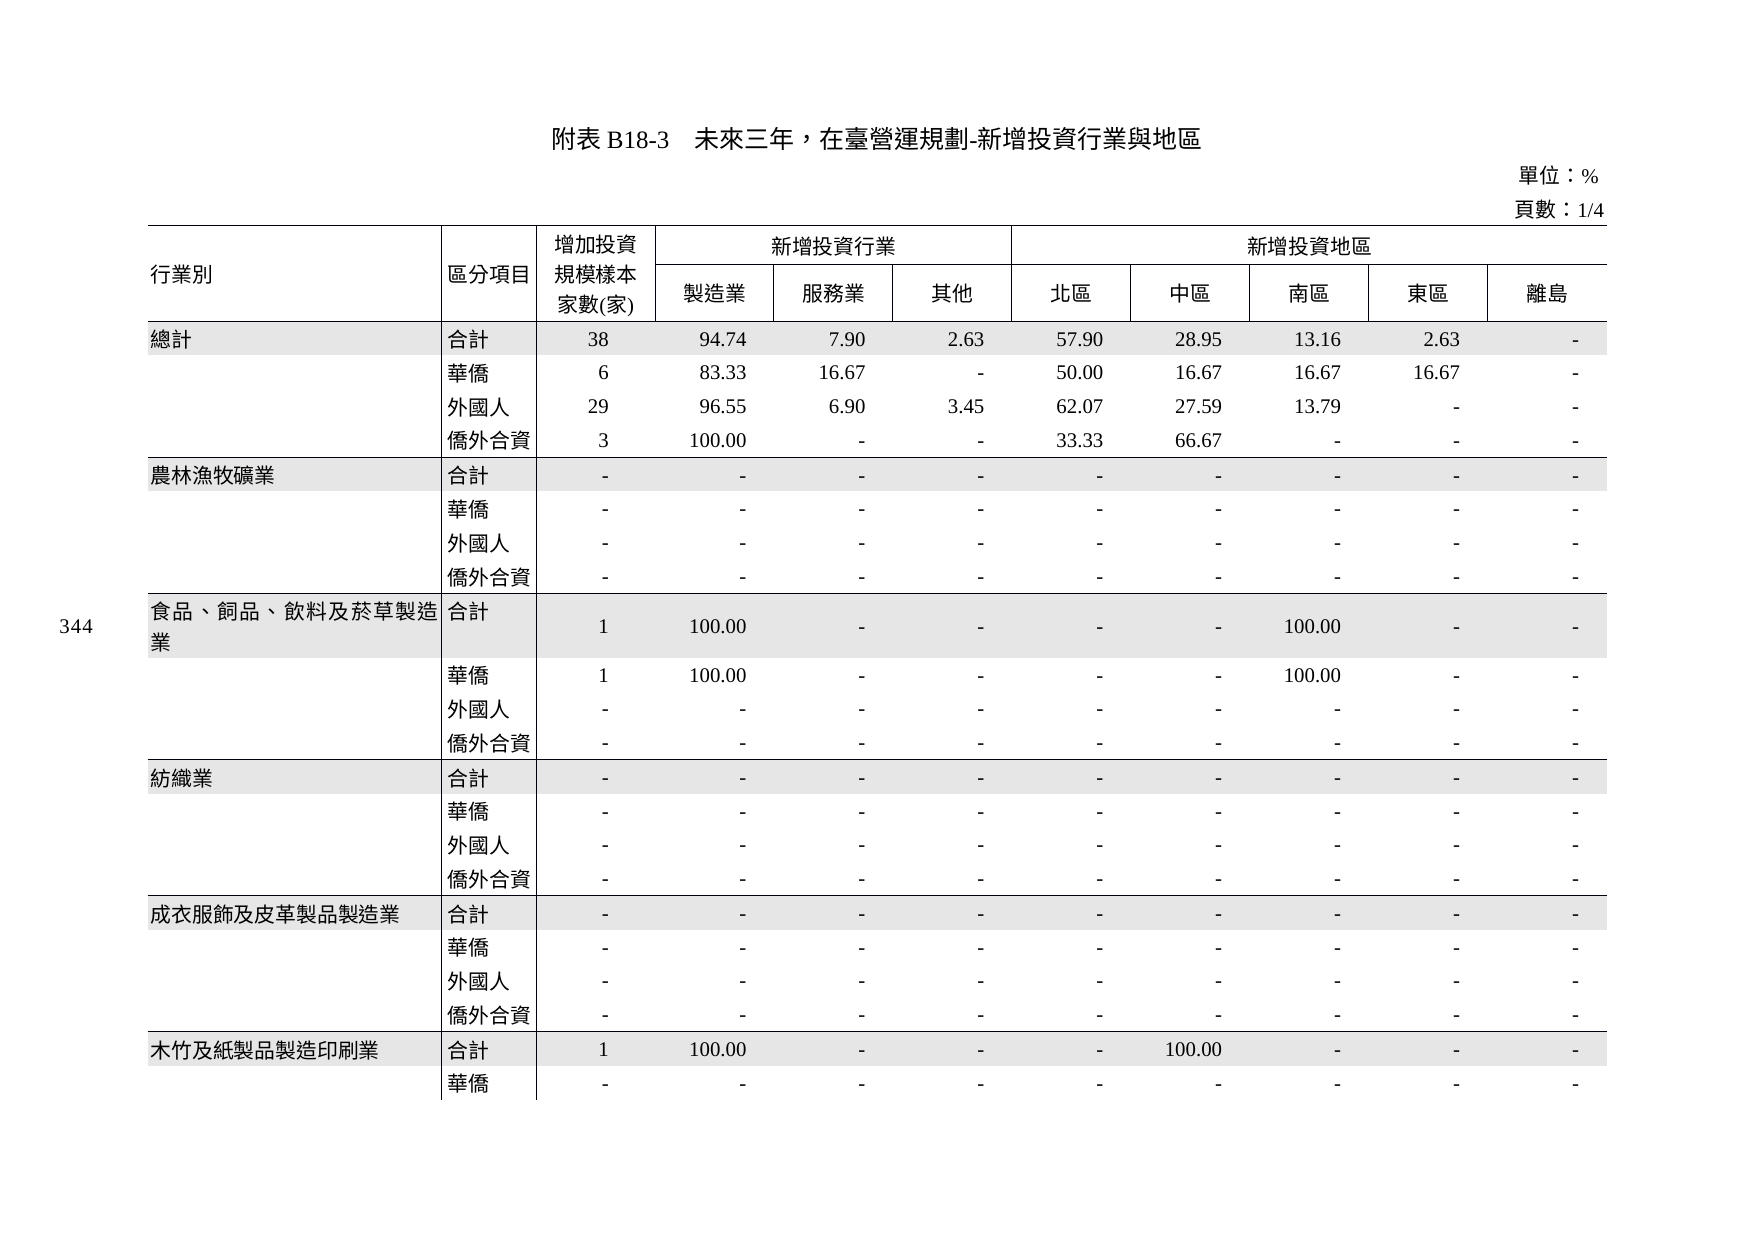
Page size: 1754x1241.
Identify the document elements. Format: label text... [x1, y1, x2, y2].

table_cell - [774, 658, 893, 691]
table_cell - [1369, 458, 1488, 491]
table_cell - [774, 691, 893, 725]
table_cell [148, 559, 441, 593]
table_cell - [1488, 828, 1607, 861]
table_cell - [893, 491, 1012, 525]
table_cell 合計 [442, 458, 536, 491]
table_cell - [1012, 760, 1131, 794]
table_cell - [774, 725, 893, 759]
table_cell 16.67 [1250, 355, 1369, 389]
table_cell 28.95 [1131, 322, 1250, 355]
table_cell - [893, 725, 1012, 759]
table_cell - [1131, 794, 1250, 827]
table_cell 合計 [442, 594, 536, 658]
table_cell - [1369, 760, 1488, 794]
table_cell - [1250, 828, 1369, 861]
table_cell 100.00 [655, 658, 774, 691]
table_cell - [1369, 964, 1488, 997]
table_cell - [893, 861, 1012, 895]
table_cell 13.16 [1250, 322, 1369, 355]
table_cell - [774, 760, 893, 794]
table_cell - [1131, 725, 1250, 759]
table_cell 新增投資行業 [656, 226, 1011, 264]
table_cell - [1369, 896, 1488, 930]
table_cell 其他 [893, 265, 1011, 321]
table_cell - [1131, 1066, 1250, 1099]
table_cell - [1012, 896, 1131, 930]
table_cell - [1250, 861, 1369, 895]
table_cell 6 [537, 355, 655, 389]
table_cell 木竹及紙製品製造印刷業 [148, 1032, 441, 1066]
table_cell 服務業 [774, 265, 892, 321]
table_cell - [1250, 559, 1369, 593]
table_cell 新增投資地區 [1012, 226, 1607, 264]
table_cell 華僑 [442, 491, 536, 525]
table_cell - [774, 458, 893, 491]
table_cell - [655, 930, 774, 963]
table_cell - [655, 828, 774, 861]
table_cell 華僑 [442, 658, 536, 691]
table_cell - [893, 997, 1012, 1031]
table_cell 33.33 [1012, 423, 1131, 457]
table_cell - [893, 658, 1012, 691]
table_cell - [1369, 828, 1488, 861]
table_cell - [1488, 930, 1607, 963]
table_cell - [1131, 760, 1250, 794]
table_cell 3.45 [893, 389, 1012, 423]
table_cell - [774, 930, 893, 963]
table_cell 外國人 [442, 691, 536, 725]
table_cell - [1012, 594, 1131, 658]
table_cell - [893, 1032, 1012, 1066]
table_cell - [1488, 594, 1607, 658]
table_cell 僑外合資 [442, 997, 536, 1031]
table_cell - [893, 1066, 1012, 1099]
table_cell 6.90 [774, 389, 893, 423]
table_cell 1 [537, 658, 655, 691]
table_cell - [537, 896, 655, 930]
table_header 附表B18-3 未來三年，在臺營運規劃-新增投資行業與地區 [148, 118, 1607, 158]
table_cell - [537, 491, 655, 525]
table_cell - [1131, 491, 1250, 525]
table_cell 16.67 [1369, 355, 1488, 389]
table_cell 東區 [1369, 265, 1487, 321]
table_cell - [1369, 1032, 1488, 1066]
table_cell 100.00 [655, 594, 774, 658]
table_cell - [774, 491, 893, 525]
table_cell - [1488, 491, 1607, 525]
table_cell - [537, 794, 655, 827]
table_cell 62.07 [1012, 389, 1131, 423]
table_cell 1 [537, 1032, 655, 1066]
table_cell [148, 861, 441, 895]
table_cell - [1488, 1066, 1607, 1099]
table_cell - [1369, 997, 1488, 1031]
table_cell - [1369, 491, 1488, 525]
table_cell - [1131, 930, 1250, 963]
table_cell - [655, 559, 774, 593]
table_cell 南區 [1250, 265, 1368, 321]
table_cell - [1488, 794, 1607, 827]
table_cell - [1488, 896, 1607, 930]
table_cell 3 [537, 423, 655, 457]
table_cell - [1012, 930, 1131, 963]
table_cell - [1250, 997, 1369, 1031]
table_cell - [774, 1066, 893, 1099]
table_cell - [1488, 691, 1607, 725]
table_cell - [537, 559, 655, 593]
table_cell 單位：% [148, 158, 1607, 192]
table_cell 離島 [1488, 265, 1607, 321]
table_cell 57.90 [1012, 322, 1131, 355]
table_cell 外國人 [442, 525, 536, 559]
table_cell 2.63 [1369, 322, 1488, 355]
table_cell 僑外合資 [442, 861, 536, 895]
table_cell - [1131, 525, 1250, 559]
table_cell [148, 355, 441, 389]
table_cell - [774, 423, 893, 457]
table_cell - [1012, 691, 1131, 725]
table_cell 合計 [442, 896, 536, 930]
table_cell - [1369, 725, 1488, 759]
table_cell - [1012, 525, 1131, 559]
table_cell - [1012, 828, 1131, 861]
table_cell - [655, 861, 774, 895]
table_cell - [1131, 861, 1250, 895]
table_cell - [1012, 964, 1131, 997]
table_cell - [1369, 423, 1488, 457]
table_cell - [655, 794, 774, 827]
table_cell - [774, 896, 893, 930]
table_cell 100.00 [1250, 594, 1369, 658]
table_cell - [537, 964, 655, 997]
table_cell - [537, 861, 655, 895]
table_cell - [893, 828, 1012, 861]
table_cell [148, 691, 441, 725]
table_cell 外國人 [442, 389, 536, 423]
table_cell 外國人 [442, 964, 536, 997]
table_cell - [1250, 691, 1369, 725]
table_cell 7.90 [774, 322, 893, 355]
table_cell - [1250, 525, 1369, 559]
table_cell - [1250, 1066, 1369, 1099]
table_cell - [1369, 525, 1488, 559]
table_cell - [1250, 794, 1369, 827]
table_cell - [655, 997, 774, 1031]
table_cell - [1250, 1032, 1369, 1066]
table_cell [148, 828, 441, 861]
table_cell - [1012, 1066, 1131, 1099]
table_cell - [1131, 658, 1250, 691]
table_cell [148, 997, 441, 1031]
table_cell 外國人 [442, 828, 536, 861]
table_cell [148, 725, 441, 759]
table_cell - [1488, 658, 1607, 691]
table_cell 總計 [148, 322, 441, 355]
table_cell - [1488, 725, 1607, 759]
table_cell 29 [537, 389, 655, 423]
table_cell - [655, 525, 774, 559]
table_cell - [1369, 559, 1488, 593]
table_cell 50.00 [1012, 355, 1131, 389]
table_cell - [1131, 964, 1250, 997]
table_cell - [655, 964, 774, 997]
table_cell - [893, 964, 1012, 997]
table_cell 中區 [1131, 265, 1249, 321]
table_cell - [893, 896, 1012, 930]
table_cell 合計 [442, 760, 536, 794]
table_cell - [1012, 559, 1131, 593]
table_cell - [1012, 861, 1131, 895]
table_cell - [893, 930, 1012, 963]
table_cell 96.55 [655, 389, 774, 423]
table_cell 13.79 [1250, 389, 1369, 423]
table_cell - [893, 559, 1012, 593]
table_cell - [1012, 794, 1131, 827]
table_cell - [537, 458, 655, 491]
table_cell - [893, 594, 1012, 658]
table_cell - [1250, 458, 1369, 491]
table_cell 增加投資 規模樣本 家數(家) [537, 226, 655, 321]
table_cell 僑外合資 [442, 725, 536, 759]
table_cell - [1369, 930, 1488, 963]
table_cell 合計 [442, 1032, 536, 1066]
table_cell - [1369, 594, 1488, 658]
table_cell [148, 491, 441, 525]
table_cell - [1488, 760, 1607, 794]
table_cell - [893, 691, 1012, 725]
table_cell - [537, 930, 655, 963]
table_cell - [1012, 1032, 1131, 1066]
table_cell - [1488, 322, 1607, 355]
table_cell - [893, 355, 1012, 389]
table_cell - [893, 423, 1012, 457]
table_cell - [537, 525, 655, 559]
table_cell - [1369, 861, 1488, 895]
table_cell 華僑 [442, 1066, 536, 1099]
table_cell - [1369, 1066, 1488, 1099]
table_cell 華僑 [442, 794, 536, 827]
table_cell 1 [537, 594, 655, 658]
table_cell [148, 794, 441, 827]
table_cell 北區 [1012, 265, 1130, 321]
table_cell - [655, 725, 774, 759]
table_cell - [774, 964, 893, 997]
table_cell 83.33 [655, 355, 774, 389]
table_cell - [655, 1066, 774, 1099]
table_cell 100.00 [1250, 658, 1369, 691]
table_cell - [655, 458, 774, 491]
table_cell [148, 423, 441, 457]
table_cell - [774, 997, 893, 1031]
table_cell - [537, 691, 655, 725]
table_cell 66.67 [1131, 423, 1250, 457]
table_cell - [1131, 594, 1250, 658]
table_cell 16.67 [774, 355, 893, 389]
table_cell 38 [537, 322, 655, 355]
table_cell 製造業 [656, 265, 773, 321]
table_cell - [1012, 997, 1131, 1031]
table_cell - [1131, 559, 1250, 593]
table_cell - [537, 725, 655, 759]
table_cell 100.00 [655, 1032, 774, 1066]
table_cell - [655, 760, 774, 794]
table_cell 僑外合資 [442, 559, 536, 593]
table_cell - [537, 828, 655, 861]
table_cell - [1131, 458, 1250, 491]
table_cell [148, 658, 441, 691]
table_cell 100.00 [1131, 1032, 1250, 1066]
table_cell - [1488, 997, 1607, 1031]
table_cell [148, 964, 441, 997]
table_cell 27.59 [1131, 389, 1250, 423]
table_cell - [1250, 491, 1369, 525]
table_cell - [1488, 1032, 1607, 1066]
table_cell - [1012, 725, 1131, 759]
table_cell [148, 1066, 441, 1099]
table_cell 成衣服飾及皮革製品製造業 [148, 896, 441, 930]
table_cell - [1131, 997, 1250, 1031]
table_cell [148, 525, 441, 559]
table_cell 16.67 [1131, 355, 1250, 389]
table_cell - [893, 760, 1012, 794]
table_cell 食品、飼品、飲料及菸草製造業 [148, 594, 441, 658]
table_cell - [1012, 458, 1131, 491]
table_cell - [537, 760, 655, 794]
table_cell - [1250, 930, 1369, 963]
table_cell - [1488, 559, 1607, 593]
table_cell - [1369, 658, 1488, 691]
table_cell 合計 [442, 322, 536, 355]
table_cell 2.63 [893, 322, 1012, 355]
table_cell - [1250, 896, 1369, 930]
table_cell 華僑 [442, 355, 536, 389]
table_cell 100.00 [655, 423, 774, 457]
table_cell - [1369, 794, 1488, 827]
table_cell - [1488, 458, 1607, 491]
table_cell 94.74 [655, 322, 774, 355]
table_cell - [893, 525, 1012, 559]
table_cell - [1131, 828, 1250, 861]
table_cell [148, 389, 441, 423]
table_cell - [1250, 423, 1369, 457]
table_cell - [1131, 896, 1250, 930]
table_cell - [1369, 691, 1488, 725]
table_cell 紡織業 [148, 760, 441, 794]
table_cell - [1012, 491, 1131, 525]
table_cell - [1369, 389, 1488, 423]
table_cell - [774, 559, 893, 593]
table_cell - [774, 794, 893, 827]
table_cell - [537, 1066, 655, 1099]
table_cell - [1488, 423, 1607, 457]
table_cell [148, 930, 441, 963]
table_cell - [893, 794, 1012, 827]
table_cell - [774, 594, 893, 658]
table_cell - [655, 491, 774, 525]
table_cell - [1488, 355, 1607, 389]
table_cell 頁數：1/4 [148, 192, 1607, 225]
table_cell - [774, 525, 893, 559]
table_cell - [774, 861, 893, 895]
table_cell 區分項目 [442, 226, 536, 321]
table_cell 僑外合資 [442, 423, 536, 457]
table_cell 行業別 [148, 226, 441, 321]
table_cell - [655, 691, 774, 725]
table_cell - [537, 997, 655, 1031]
table_cell - [774, 828, 893, 861]
table_cell - [655, 896, 774, 930]
table_cell - [1250, 725, 1369, 759]
table_cell 農林漁牧礦業 [148, 458, 441, 491]
table_cell - [774, 1032, 893, 1066]
table_cell - [1250, 760, 1369, 794]
table_cell - [1488, 525, 1607, 559]
table_cell - [1131, 691, 1250, 725]
table_cell - [1488, 964, 1607, 997]
table_cell - [1488, 389, 1607, 423]
table_cell - [1488, 861, 1607, 895]
table_cell 華僑 [442, 930, 536, 963]
table_cell - [893, 458, 1012, 491]
table_cell - [1012, 658, 1131, 691]
table_cell - [1250, 964, 1369, 997]
